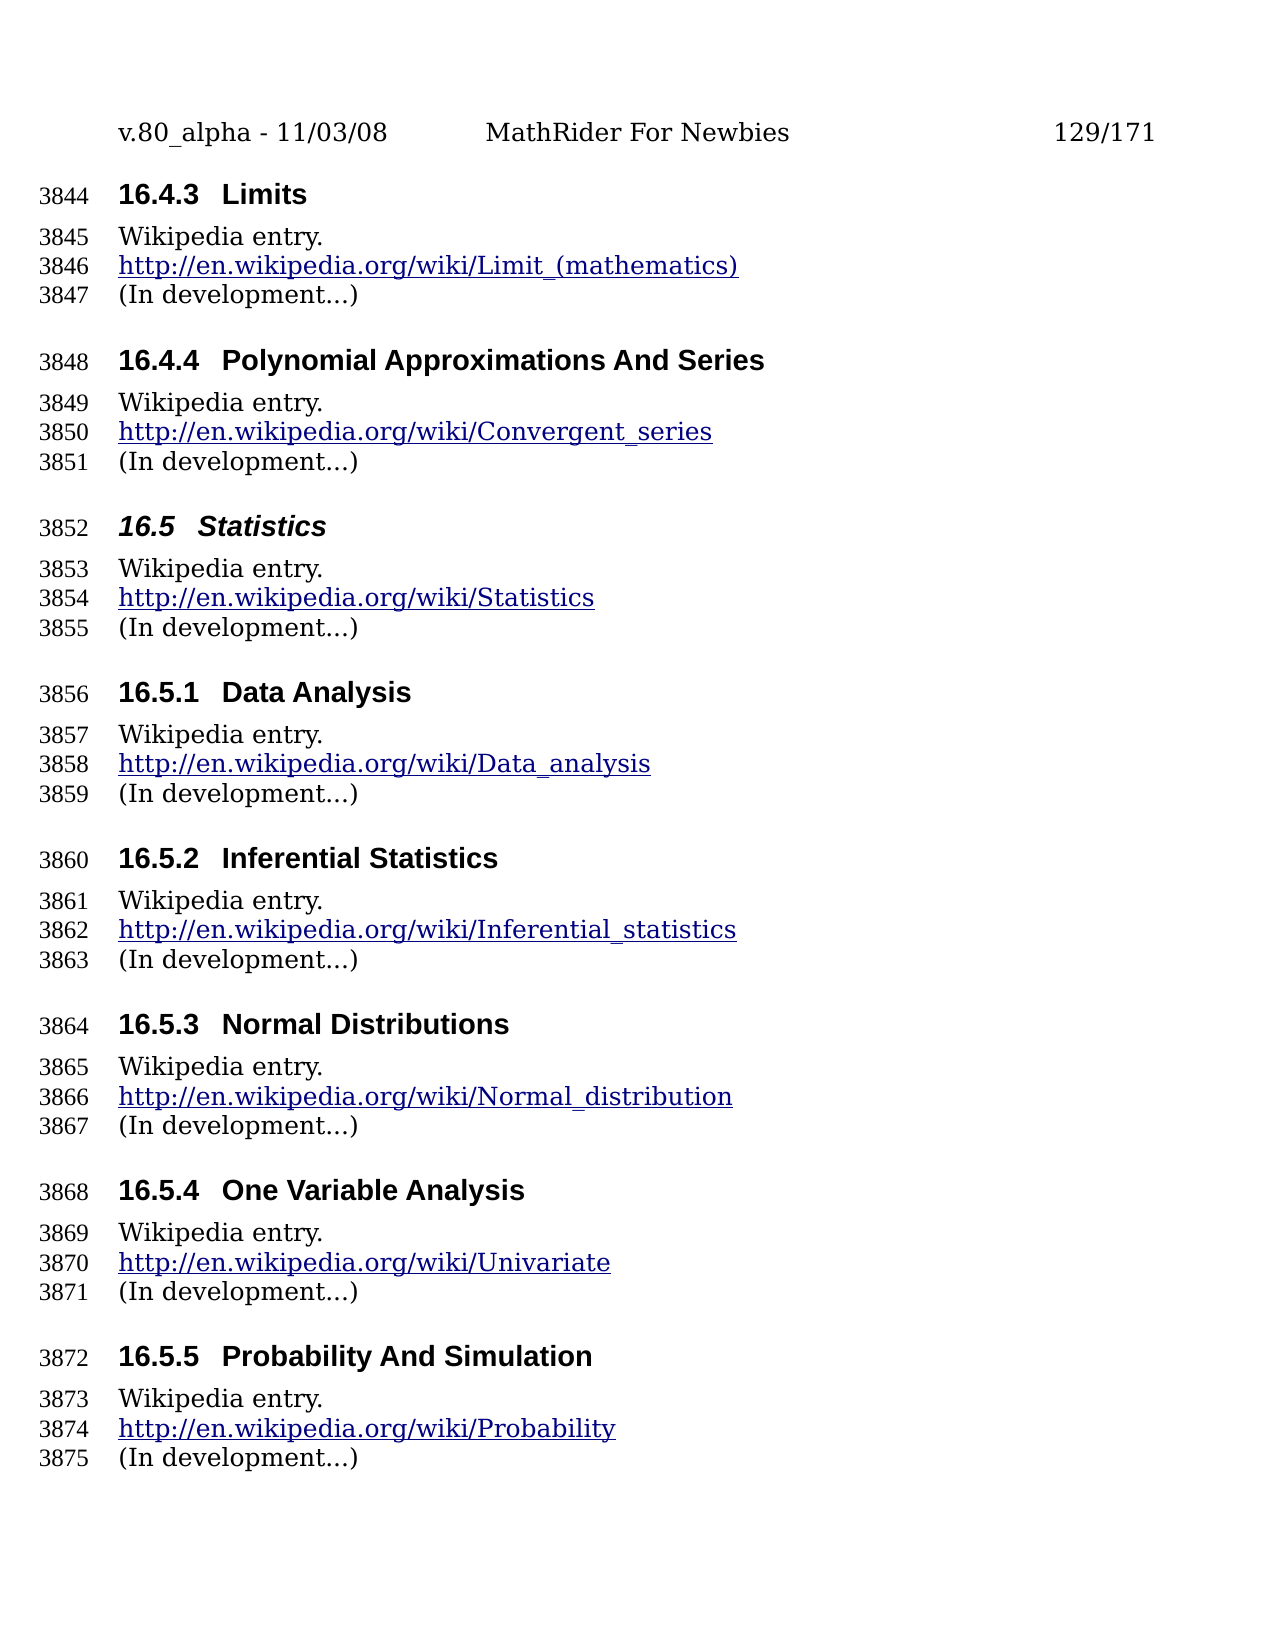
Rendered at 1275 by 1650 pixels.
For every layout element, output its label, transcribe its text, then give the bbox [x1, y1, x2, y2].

text (In development...) [118, 1443, 1157, 1472]
subtitle Normal Distributions [118, 1007, 1157, 1041]
subtitle Inferential Statistics [118, 841, 1157, 874]
text (In development...) [118, 1111, 1157, 1140]
text Wikipedia entry. [118, 1384, 1157, 1414]
text (In development...) [118, 945, 1157, 974]
text Wikipedia entry. [118, 222, 1157, 251]
subtitle Limits [118, 177, 1157, 210]
text http://en.wikipedia.org/wiki/Inferential_statistics [118, 916, 1157, 945]
subtitle Statistics [118, 509, 1157, 542]
text Wikipedia entry. [118, 720, 1157, 749]
text http://en.wikipedia.org/wiki/Univariate [118, 1248, 1157, 1277]
text (In development...) [118, 447, 1157, 476]
text http://en.wikipedia.org/wiki/Data_analysis [118, 749, 1157, 779]
text http://en.wikipedia.org/wiki/Normal_distribution [118, 1082, 1157, 1111]
text (In development...) [118, 281, 1157, 310]
text http://en.wikipedia.org/wiki/Limit_(mathematics) [118, 251, 1157, 281]
text Wikipedia entry. [118, 554, 1157, 583]
text Wikipedia entry. [118, 886, 1157, 916]
text Wikipedia entry. [118, 1218, 1157, 1248]
text http://en.wikipedia.org/wiki/Convergent_series [118, 417, 1157, 447]
text http://en.wikipedia.org/wiki/Statistics [118, 583, 1157, 613]
text (In development...) [118, 1277, 1157, 1306]
text (In development...) [118, 613, 1157, 642]
subtitle Probability And Simulation [118, 1339, 1157, 1373]
text (In development...) [118, 779, 1157, 808]
subtitle Data Analysis [118, 675, 1157, 708]
text http://en.wikipedia.org/wiki/Probability [118, 1414, 1157, 1443]
text Wikipedia entry. [118, 1052, 1157, 1082]
subtitle Polynomial Approximations And Series [118, 343, 1157, 376]
subtitle One Variable Analysis [118, 1173, 1157, 1207]
text Wikipedia entry. [118, 388, 1157, 417]
